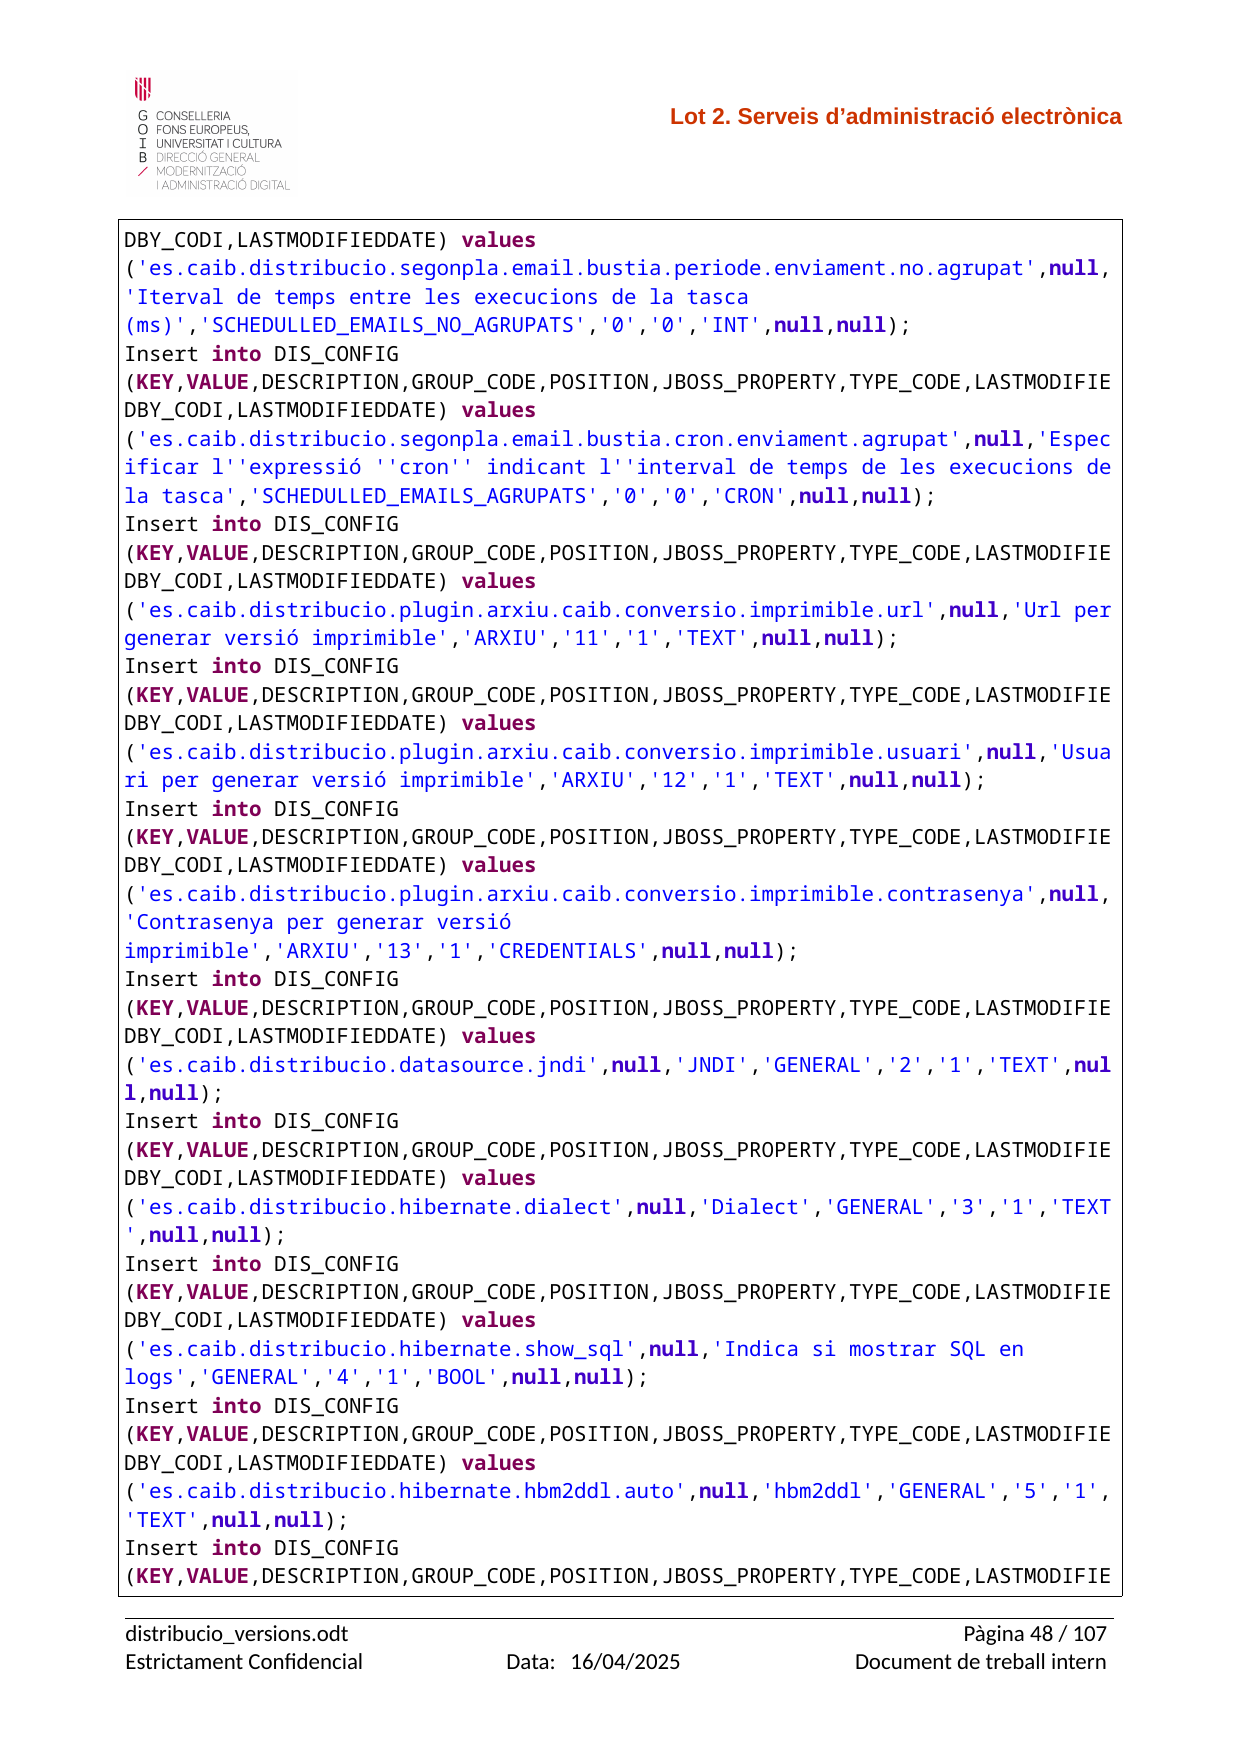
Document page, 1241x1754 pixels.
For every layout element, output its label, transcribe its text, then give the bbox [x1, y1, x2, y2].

picture [126, 70, 299, 197]
table_header DBY_CODI,LASTMODIFIEDDATE) values ('es.caib.distribucio.segonpla.email.bustia.periode.enviament.no.agrupat',null,'Iterval de temps entre les execucions de la tasca (ms)','SCHEDULLED_EMAILS_NO_AGRUPATS','0','0','INT',null,null); Insert into DIS_CONFIG (KEY,VALUE,DESCRIPTION,GROUP_CODE,POSITION,JBOSS_PROPERTY,TYPE_CODE,LASTMODIFIEDBY_CODI,LASTMODIFIEDDATE) values ('es.caib.distribucio.segonpla.email.bustia.cron.enviament.agrupat',null,'Especificar l''expressió ''cron'' indicant l''interval de temps de les execucions de la tasca','SCHEDULLED_EMAILS_AGRUPATS','0','0','CRON',null,null); Insert into DIS_CONFIG (KEY,VALUE,DESCRIPTION,GROUP_CODE,POSITION,JBOSS_PROPERTY,TYPE_CODE,LASTMODIFIEDBY_CODI,LASTMODIFIEDDATE) values ('es.caib.distribucio.plugin.arxiu.caib.conversio.imprimible.url',null,'Url per generar versió imprimible','ARXIU','11','1','TEXT',null,null); Insert into DIS_CONFIG (KEY,VALUE,DESCRIPTION,GROUP_CODE,POSITION,JBOSS_PROPERTY,TYPE_CODE,LASTMODIFIEDBY_CODI,LASTMODIFIEDDATE) values ('es.caib.distribucio.plugin.arxiu.caib.conversio.imprimible.usuari',null,'Usuari per generar versió imprimible','ARXIU','12','1','TEXT',null,null); Insert into DIS_CONFIG (KEY,VALUE,DESCRIPTION,GROUP_CODE,POSITION,JBOSS_PROPERTY,TYPE_CODE,LASTMODIFIEDBY_CODI,LASTMODIFIEDDATE) values ('es.caib.distribucio.plugin.arxiu.caib.conversio.imprimible.contrasenya',null,'Contrasenya per generar versió imprimible','ARXIU','13','1','CREDENTIALS',null,null); Insert into DIS_CONFIG (KEY,VALUE,DESCRIPTION,GROUP_CODE,POSITION,JBOSS_PROPERTY,TYPE_CODE,LASTMODIFIEDBY_CODI,LASTMODIFIEDDATE) values ('es.caib.distribucio.datasource.jndi',null,'JNDI','GENERAL','2','1','TEXT',null,null); Insert into DIS_CONFIG (KEY,VALUE,DESCRIPTION,GROUP_CODE,POSITION,JBOSS_PROPERTY,TYPE_CODE,LASTMODIFIEDBY_CODI,LASTMODIFIEDDATE) values ('es.caib.distribucio.hibernate.dialect',null,'Dialect','GENERAL','3','1','TEXT',null,null); Insert into DIS_CONFIG (KEY,VALUE,DESCRIPTION,GROUP_CODE,POSITION,JBOSS_PROPERTY,TYPE_CODE,LASTMODIFIEDBY_CODI,LASTMODIFIEDDATE) values ('es.caib.distribucio.hibernate.show_sql',null,'Indica si mostrar SQL en logs','GENERAL','4','1','BOOL',null,null); Insert into DIS_CONFIG (KEY,VALUE,DESCRIPTION,GROUP_CODE,POSITION,JBOSS_PROPERTY,TYPE_CODE,LASTMODIFIEDBY_CODI,LASTMODIFIEDDATE) values ('es.caib.distribucio.hibernate.hbm2ddl.auto',null,'hbm2ddl','GENERAL','5','1','TEXT',null,null); Insert into DIS_CONFIG (KEY,VALUE,DESCRIPTION,GROUP_CODE,POSITION,JBOSS_PROPERTY,TYPE_CODE,LASTMODIFIE [119, 220, 1122, 1596]
